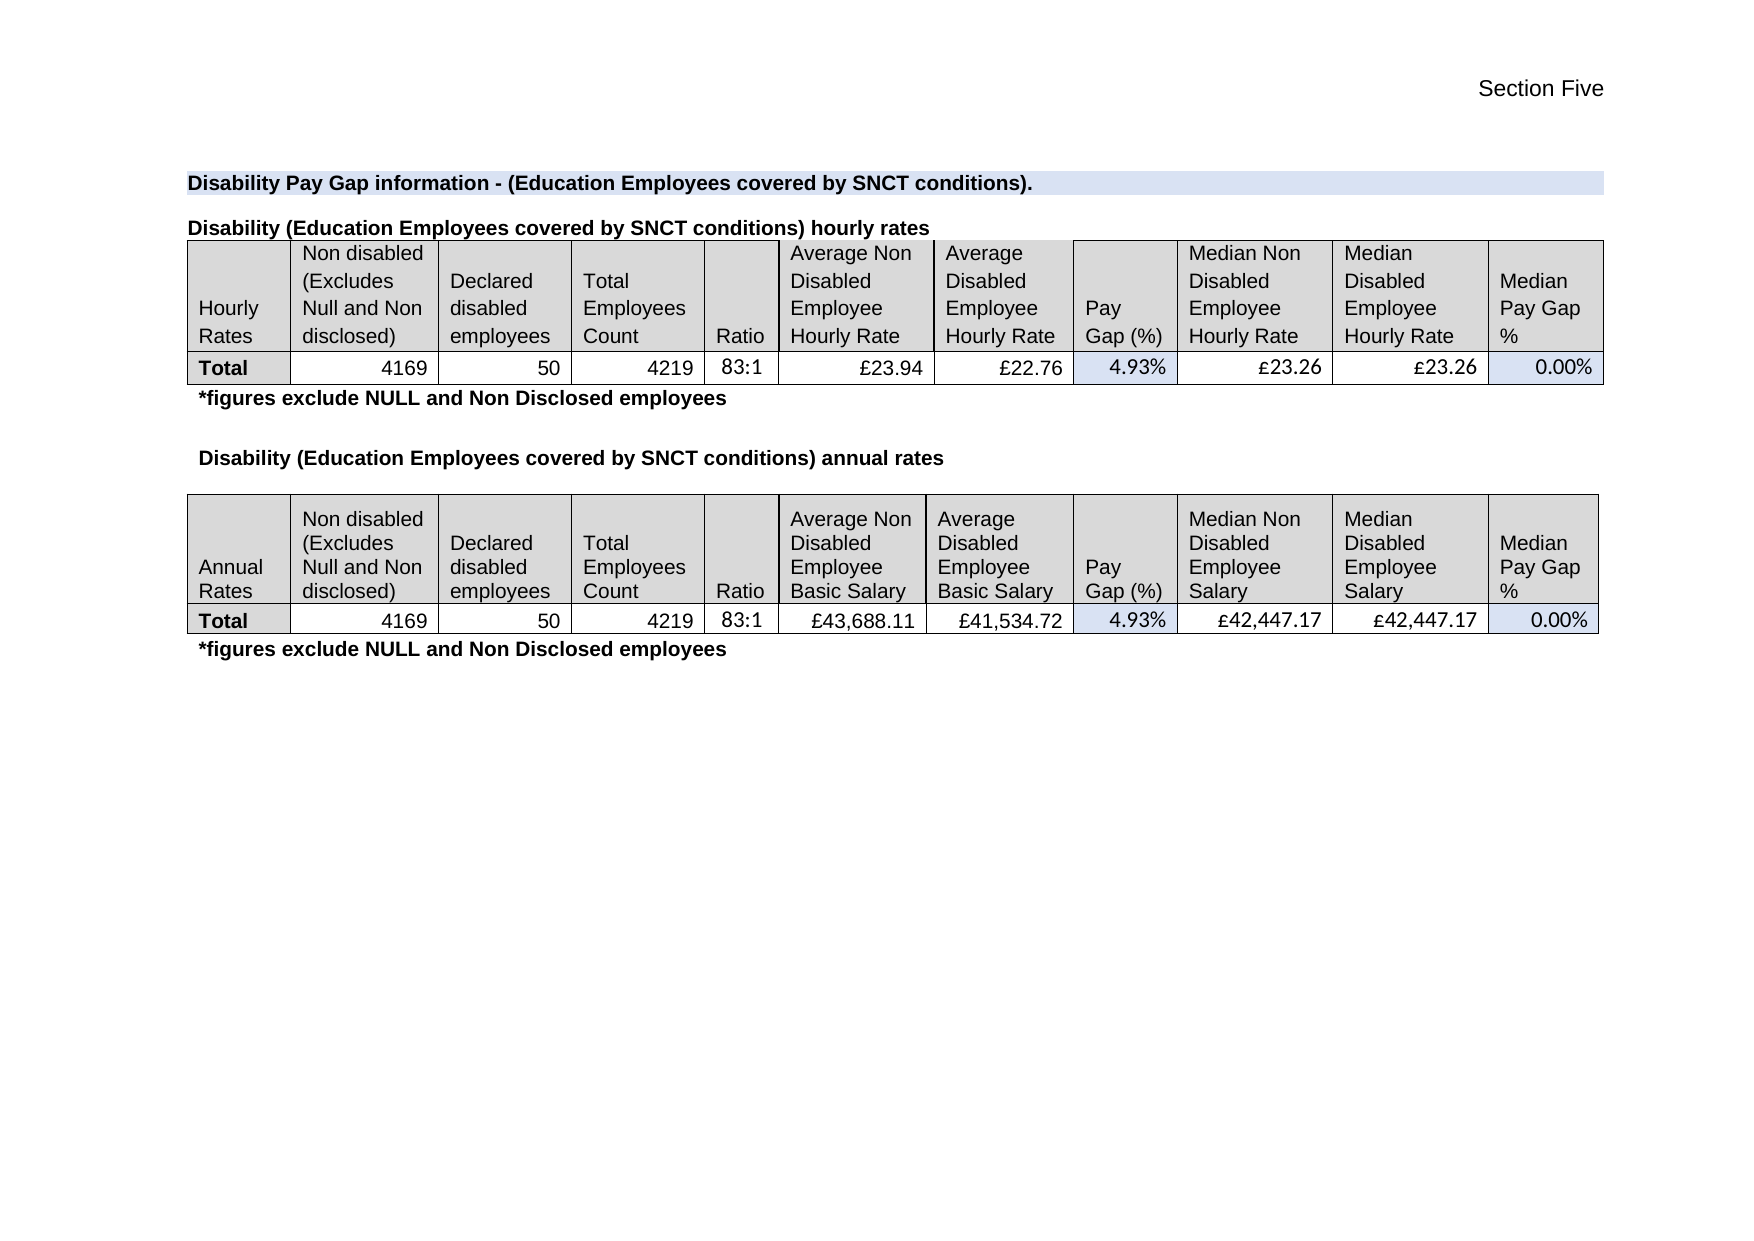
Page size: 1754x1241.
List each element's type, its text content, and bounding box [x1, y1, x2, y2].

table_cell Total [188, 604, 290, 633]
table_cell Total Employees Count [572, 495, 704, 603]
table_cell 4.93% [1074, 604, 1177, 633]
table_cell Average Non Disabled Employee Basic Salary [780, 495, 925, 603]
table_header Hourly Rates [188, 241, 290, 351]
table_cell £23.26 [1333, 352, 1488, 384]
table_cell £42,447.17 [1178, 604, 1332, 633]
table_cell [1599, 603, 1603, 633]
table_cell 4.93% [1074, 352, 1177, 384]
table_cell Median Non Disabled Employee Salary [1178, 495, 1332, 603]
table_cell 4169 [291, 604, 438, 633]
table_header Total Employees Count [572, 241, 704, 351]
table_cell [1599, 440, 1603, 493]
table_cell 4219 [572, 604, 704, 633]
table_cell £23.26 [1178, 352, 1332, 384]
table_cell Median Pay Gap % [1489, 495, 1598, 603]
table_cell £22.76 [935, 352, 1073, 384]
table_cell Declared disabled employees [439, 495, 571, 603]
table_cell 83:1 [705, 352, 778, 384]
table_header Non disabled (Excludes Null and Non disclosed) [291, 241, 438, 351]
table_cell Median Disabled Employee Salary [1333, 495, 1488, 603]
table_cell 4169 [291, 352, 438, 384]
table_cell [1599, 494, 1603, 603]
table_cell Non disabled (Excludes Null and Non disclosed) [291, 495, 438, 603]
table_cell £41,534.72 [927, 604, 1073, 633]
table_header Average Disabled Employee Hourly Rate [935, 240, 1073, 351]
text Disability (Education Employees covered by SNCT conditions) hourly rates [187, 216, 1604, 240]
table_cell 4219 [572, 352, 704, 384]
table_header Median Non Disabled Employee Hourly Rate [1178, 241, 1332, 351]
table_cell 50 [439, 604, 571, 633]
table_cell £23.94 [779, 352, 934, 384]
table_cell 83:1 [705, 604, 778, 633]
table_cell Pay Gap (%) [1074, 495, 1177, 603]
table_cell £43,688.11 [779, 604, 926, 633]
text Disability Pay Gap information - (Education Employees covered by SNCT conditions). [187, 171, 1604, 195]
table_cell Average Disabled Employee Basic Salary [927, 495, 1073, 603]
table_header Ratio [705, 241, 778, 351]
table_cell Total [188, 352, 290, 384]
table_cell [1074, 440, 1599, 493]
table_cell *figures exclude NULL and Non Disclosed employees [187, 634, 1599, 663]
table_cell 0.00% [1489, 352, 1603, 384]
table_header Median Disabled Employee Hourly Rate [1333, 241, 1488, 351]
table_cell 50 [439, 352, 571, 384]
table_header Average Non Disabled Employee Hourly Rate [780, 240, 933, 351]
table_cell Annual Rates [188, 495, 290, 603]
table_header Median Pay Gap % [1489, 241, 1603, 351]
table_cell 0.00% [1489, 604, 1598, 633]
table_cell £42,447.17 [1333, 604, 1488, 633]
table_cell *figures exclude NULL and Non Disclosed employees [187, 385, 1603, 440]
table_cell Ratio [705, 495, 778, 603]
table_header Pay Gap (%) [1074, 241, 1177, 351]
table_cell Disability (Education Employees covered by SNCT conditions) annual rates [187, 440, 1074, 493]
table_header Declared disabled employees [439, 241, 571, 351]
table_cell [1599, 633, 1603, 663]
